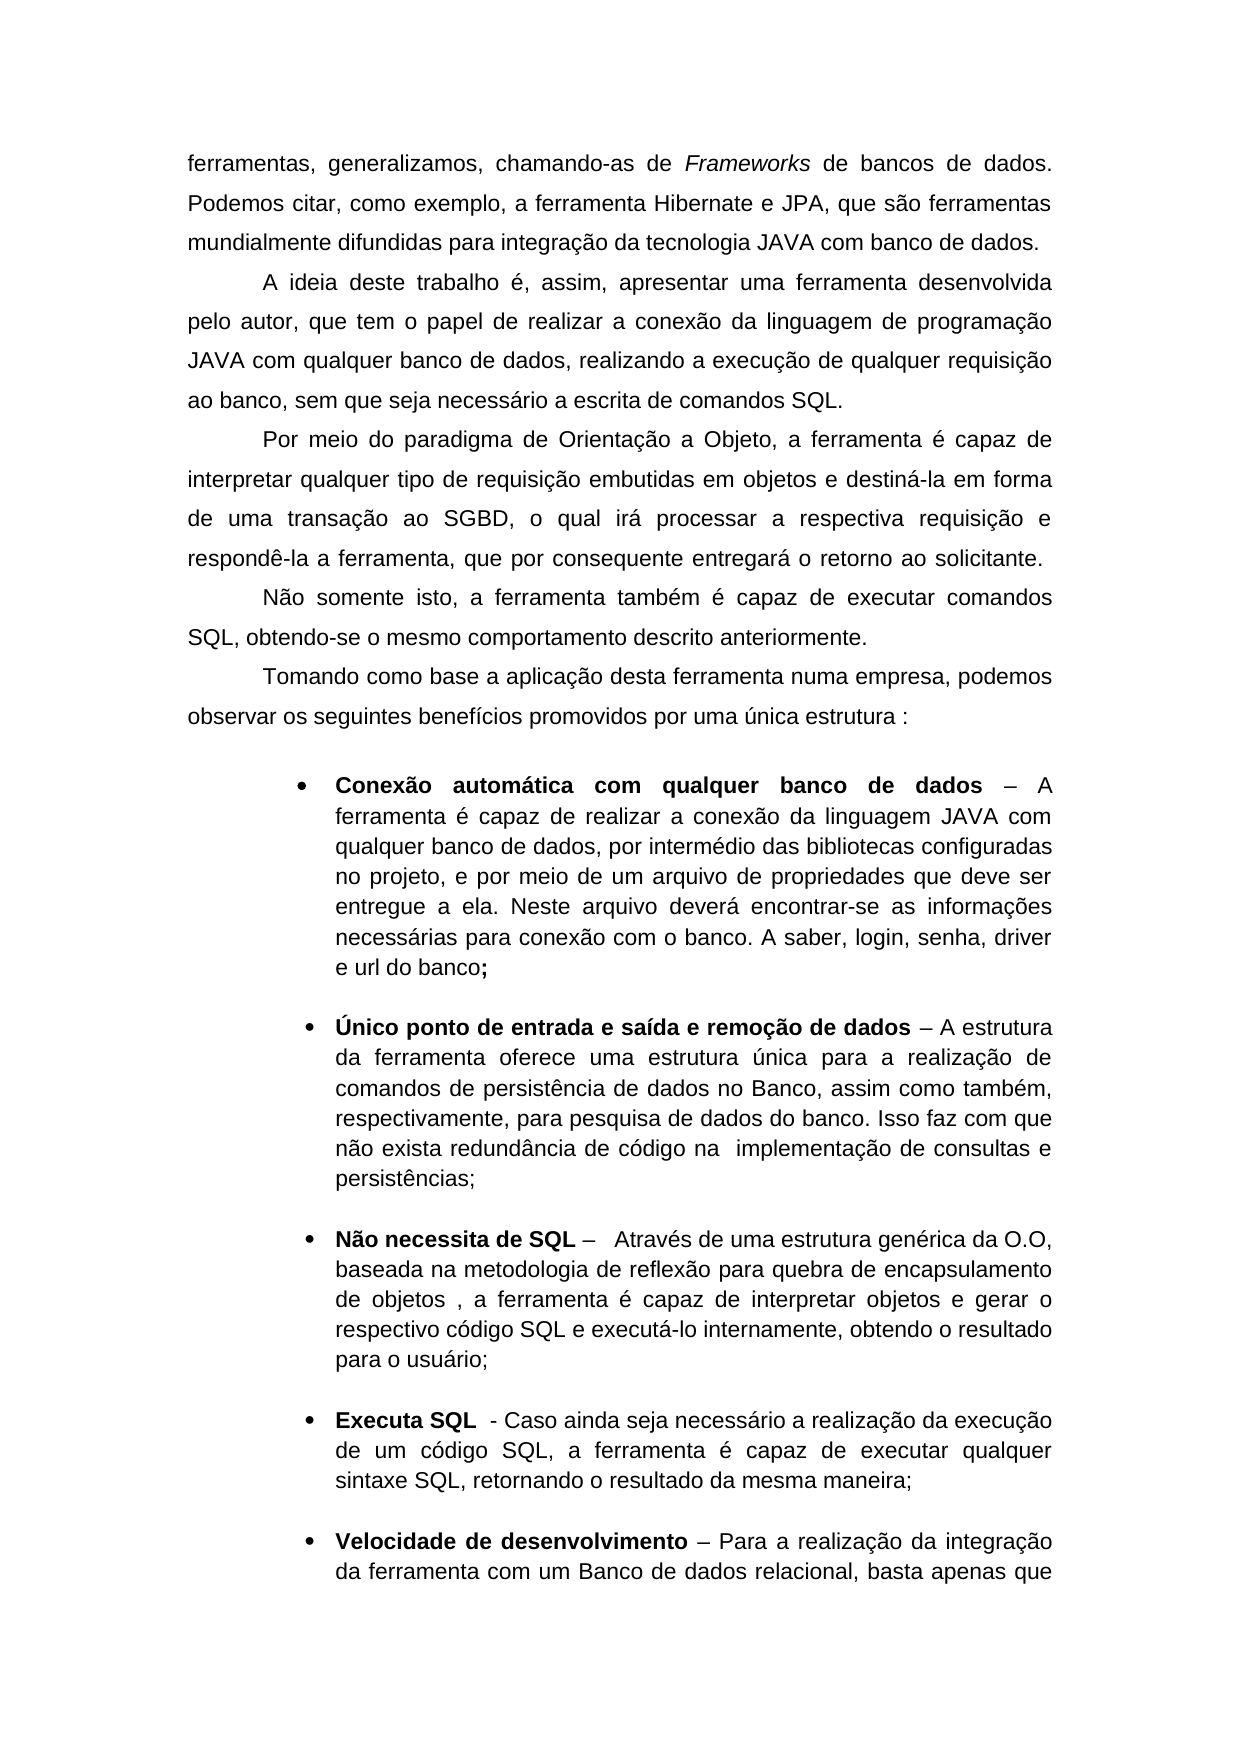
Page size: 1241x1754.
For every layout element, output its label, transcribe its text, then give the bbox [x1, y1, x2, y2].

list Único ponto de entrada e saída e remoção de dados – A estrutura da ferramenta oferece uma estrutura única para a realização de comandos de persistência de dados no Banco, assim como também, respectivamente, para pesquisa de dados do banco. Isso faz com que não exista redundância de código na implementação de consultas e persistências; [306, 1014, 1053, 1191]
list ferramentas, generalizamos, chamando-as de Frameworks de bancos de dados. Podemos citar, como exemplo, a ferramenta Hibernate e JPA, que são ferramentas mundialmente difundidas para integração da tecnologia JAVA com banco de dados. [187, 150, 1053, 255]
list A ideia deste trabalho é, assim, apresentar uma ferramenta desenvolvida pelo autor, que tem o papel de realizar a conexão da linguagem de programação JAVA com qualquer banco de dados, realizando a execução de qualquer requisição ao banco, sem que seja necessário a escrita de comandos SQL. [187, 268, 1053, 413]
list Não necessita de SQL – Através de uma estrutura genérica da O.O, baseada na metodologia de reflexão para quebra de encapsulamento de objetos , a ferramenta é capaz de interpretar objetos e gerar o respectivo código SQL e executá-lo internamente, obtendo o resultado para o usuário; [306, 1226, 1053, 1373]
list Tomando como base a aplicação desta ferramenta numa empresa, podemos observar os seguintes benefícios promovidos por uma única estrutura : [187, 663, 1053, 729]
list Conexão automática com qualquer banco de dados – A ferramenta é capaz de realizar a conexão da linguagem JAVA com qualquer banco de dados, por intermédio das bibliotecas configuradas no projeto, e por meio de um arquivo de propriedades que deve ser entregue a ela. Neste arquivo deverá encontrar-se as informações necessárias para conexão com o banco. A saber, login, senha, driver e url do banco; [298, 772, 1053, 980]
list Velocidade de desenvolvimento – Para a realização da integração da ferramenta com um Banco de dados relacional, basta apenas que [306, 1528, 1053, 1584]
list Executa SQL - Caso ainda seja necessário a realização da execução de um código SQL, a ferramenta é capaz de executar qualquer sintaxe SQL, retornando o resultado da mesma maneira; [306, 1407, 1053, 1493]
list Por meio do paradigma de Orientação a Objeto, a ferramenta é capaz de interpretar qualquer tipo de requisição embutidas em objetos e destiná-la em forma de uma transação ao SGBD, o qual irá processar a respectiva requisição e respondê-la a ferramenta, que por consequente entregará o retorno ao solicitante. Não somente isto, a ferramenta também é capaz de executar comandos SQL, obtendo-se o mesmo comportamento descrito anteriormente. [187, 426, 1053, 650]
